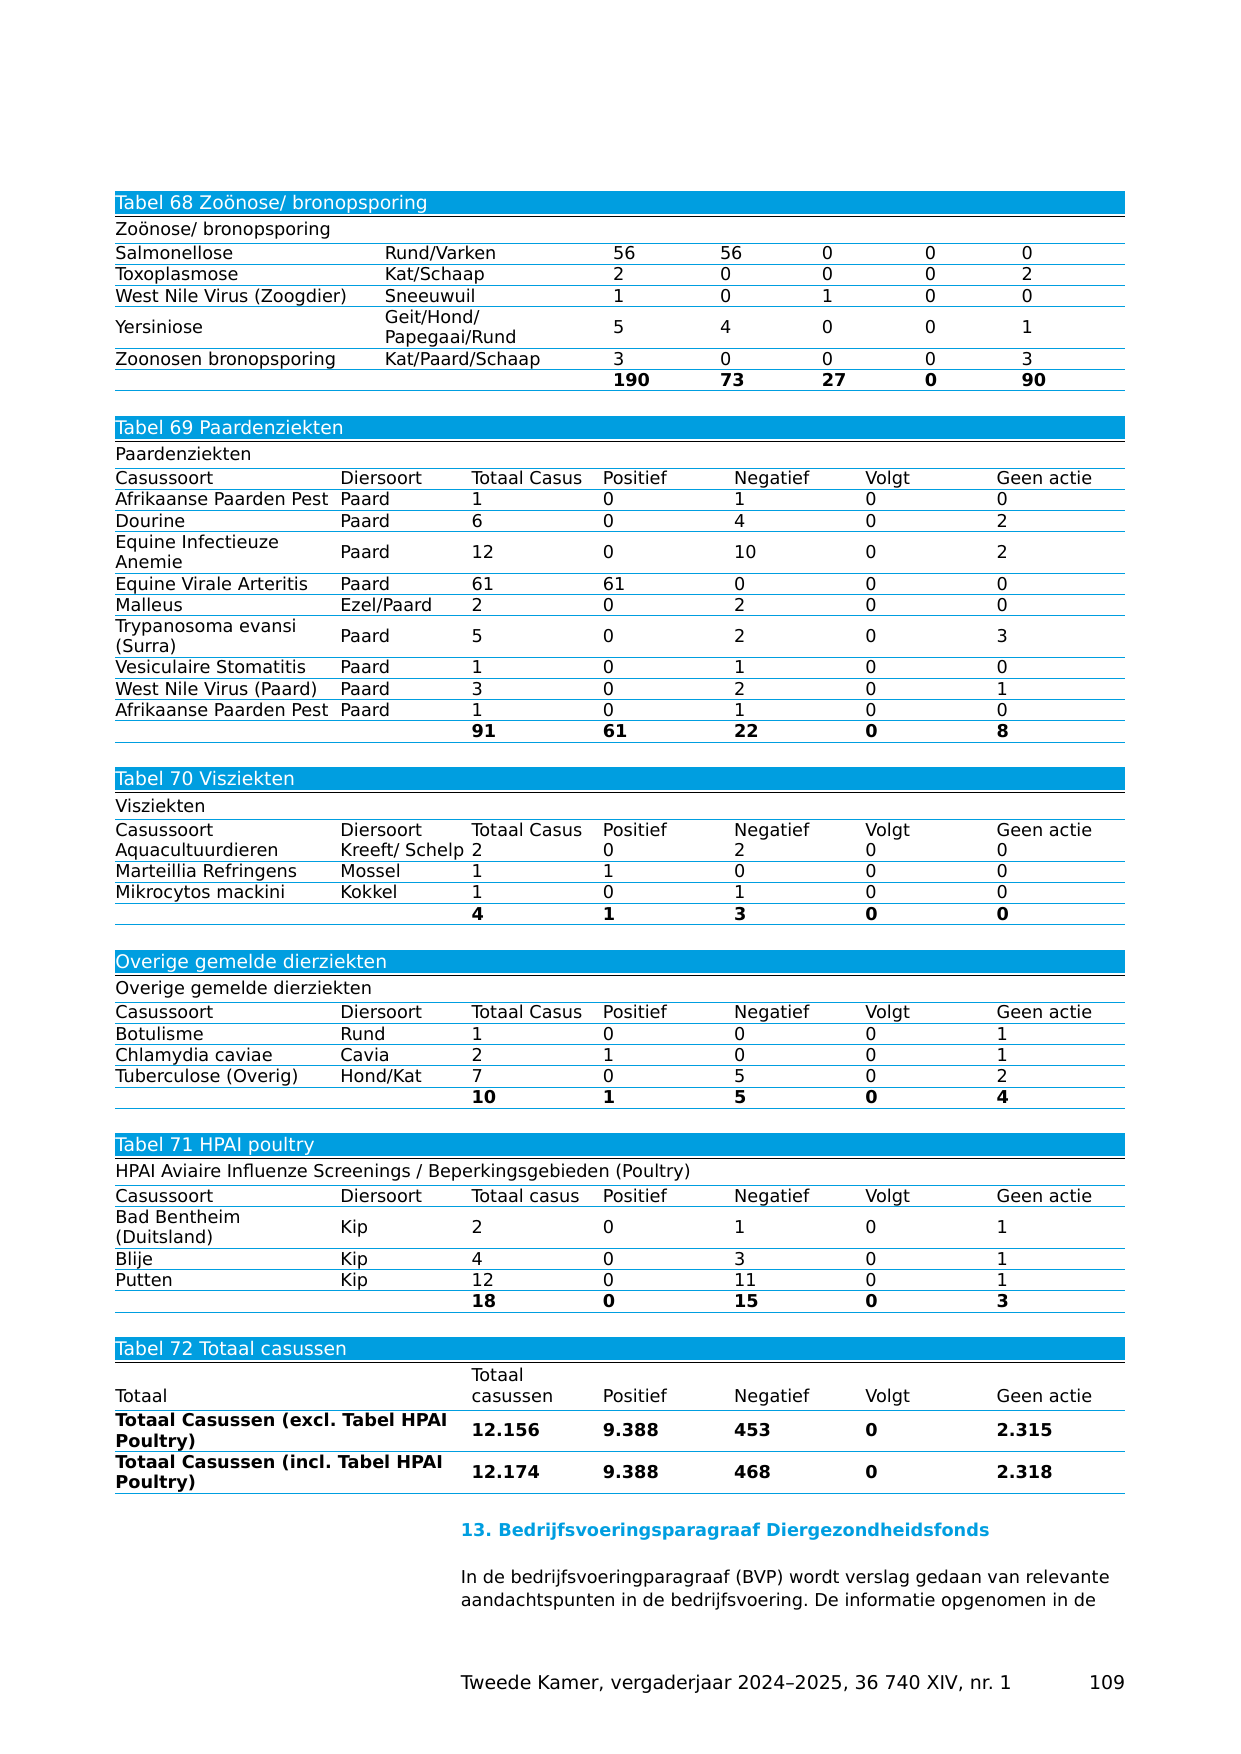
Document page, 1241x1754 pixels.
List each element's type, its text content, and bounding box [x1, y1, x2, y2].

table_cell Totaal Casus [469, 820, 600, 840]
table_cell 0 [862, 1411, 993, 1451]
table_cell Zoonosen bronopsporing [115, 349, 382, 369]
table_cell 5 [731, 1066, 862, 1086]
table_cell 1 [731, 490, 862, 510]
table_cell 5 [469, 616, 600, 657]
table_cell 1 [731, 1207, 862, 1248]
table_cell Volgt [862, 469, 993, 489]
table_cell Hond/Kat [337, 1066, 468, 1086]
table_cell Mossel [337, 862, 468, 882]
table_cell 1 [600, 1088, 731, 1107]
table_cell Kat/Schaap [382, 265, 610, 285]
table_cell West Nile Virus (Zoogdier) [115, 286, 382, 306]
table_cell 1 [994, 1024, 1125, 1044]
table_cell Kip [337, 1249, 468, 1269]
table_cell Totaal [115, 1363, 468, 1409]
table_cell Paard [337, 700, 468, 720]
table_cell 2 [469, 595, 600, 615]
table_cell 10 [731, 532, 862, 573]
table_cell Cavia [337, 1045, 468, 1065]
table_cell 3 [731, 904, 862, 924]
table_cell Totaal casussen [469, 1363, 600, 1409]
table_cell 0 [862, 862, 993, 882]
table_cell Kat/Paard/Schaap [382, 349, 610, 369]
table_cell 1 [731, 883, 862, 903]
table_cell 0 [600, 1291, 731, 1311]
table_cell 2.315 [994, 1411, 1125, 1451]
table_cell Casussoort [115, 820, 337, 840]
table_cell 3 [994, 616, 1125, 657]
table_cell 0 [862, 840, 993, 861]
table_cell [337, 1088, 468, 1107]
table_cell Toxoplasmose [115, 265, 382, 285]
table_cell 0 [819, 307, 922, 348]
table_cell Overige gemelde dierziekten [115, 976, 1125, 1002]
table_cell [994, 1159, 1125, 1185]
table_cell 0 [1019, 286, 1125, 306]
table_cell Paard [337, 658, 468, 678]
table_cell Trypanosoma evansi (Surra) [115, 616, 337, 657]
table_cell 3 [469, 679, 600, 699]
table_cell 27 [819, 370, 922, 390]
table_cell 3 [1019, 349, 1125, 369]
table_cell 61 [600, 721, 731, 742]
table_cell 5 [731, 1088, 862, 1107]
table_cell 12.174 [469, 1452, 600, 1493]
table_cell 2 [731, 616, 862, 657]
table_cell 61 [469, 574, 600, 594]
table_cell Sneeuwuil [382, 286, 610, 306]
table_cell 0 [731, 862, 862, 882]
table_cell Geen actie [994, 1363, 1125, 1409]
table_cell [115, 904, 337, 924]
table_cell 0 [819, 244, 922, 264]
table_cell 0 [862, 883, 993, 903]
table_cell 0 [600, 1024, 731, 1044]
table_cell 12 [469, 532, 600, 573]
table_cell Paard [337, 679, 468, 699]
table_cell 0 [862, 574, 993, 594]
table_cell 3 [994, 1291, 1125, 1311]
table_cell Equine Infectieuze Anemie [115, 532, 337, 573]
table_cell 0 [600, 679, 731, 699]
table_cell [337, 1291, 468, 1311]
table_cell Salmonellose [115, 244, 382, 264]
table_cell Marteillia Refringens [115, 862, 337, 882]
table_cell 0 [862, 595, 993, 615]
table_cell 0 [600, 511, 731, 531]
table_cell 0 [862, 511, 993, 531]
table_cell Diersoort [337, 1186, 468, 1206]
table_cell Diersoort [337, 820, 468, 840]
table_cell Aquacultuurdieren [115, 840, 337, 861]
table_cell 2 [994, 511, 1125, 531]
table_cell Yersiniose [115, 307, 382, 348]
table_cell Paard [337, 532, 468, 573]
table_cell Volgt [862, 1003, 993, 1023]
table_cell 4 [731, 511, 862, 531]
table_cell 2.318 [994, 1452, 1125, 1493]
table_cell 0 [717, 286, 819, 306]
table_cell [115, 1291, 337, 1311]
table_cell Diersoort [337, 1003, 468, 1023]
table_cell 0 [600, 1270, 731, 1290]
table_cell Positief [600, 820, 731, 840]
table_cell [337, 721, 468, 742]
table_cell 1 [469, 700, 600, 720]
table_cell Zoönose/ bronopsporing [115, 217, 1125, 243]
table_cell Mikrocytos mackini [115, 883, 337, 903]
table_cell 1 [731, 700, 862, 720]
table_cell 2 [731, 679, 862, 699]
table_cell 12.156 [469, 1411, 600, 1451]
table_cell Totaal Casus [469, 469, 600, 489]
table_cell Negatief [731, 1003, 862, 1023]
table_cell 0 [600, 658, 731, 678]
table_cell 0 [819, 349, 922, 369]
table_cell 2 [610, 265, 717, 285]
table_cell 0 [862, 904, 993, 924]
table_cell 2 [469, 1207, 600, 1248]
table_cell Volgt [862, 1186, 993, 1206]
table_cell 18 [469, 1291, 600, 1311]
table_cell 6 [469, 511, 600, 531]
table_cell 1 [610, 286, 717, 306]
table_cell HPAI Aviaire Influenze Screenings / Beperkingsgebieden (Poultry) [115, 1159, 993, 1185]
table_cell 1 [1019, 307, 1125, 348]
table_cell 0 [994, 490, 1125, 510]
table_cell Totaal Casussen (incl. Tabel HPAI Poultry) [115, 1452, 468, 1493]
table_cell Rund [337, 1024, 468, 1044]
table_cell 0 [994, 574, 1125, 594]
table_cell Geen actie [994, 1003, 1125, 1023]
table_cell 1 [600, 1045, 731, 1065]
table_cell Negatief [731, 820, 862, 840]
table_cell 1 [469, 490, 600, 510]
table_cell Rund/Varken [382, 244, 610, 264]
table_cell [115, 1088, 337, 1107]
table_cell 11 [731, 1270, 862, 1290]
table_cell 0 [862, 700, 993, 720]
table_cell Casussoort [115, 469, 337, 489]
table_cell 0 [862, 679, 993, 699]
table_cell Geit/Hond/ Papegaai/Rund [382, 307, 610, 348]
table_cell 1 [994, 679, 1125, 699]
table_cell 0 [922, 349, 1018, 369]
table_cell Casussoort [115, 1186, 337, 1206]
table_cell 90 [1019, 370, 1125, 390]
table_cell 0 [862, 1045, 993, 1065]
table_cell 1 [469, 658, 600, 678]
table_cell 91 [469, 721, 600, 742]
table_cell 1 [994, 1270, 1125, 1290]
table_cell 1 [994, 1207, 1125, 1248]
table_cell Afrikaanse Paarden Pest [115, 700, 337, 720]
table_cell 0 [862, 490, 993, 510]
table_cell 0 [922, 265, 1018, 285]
text In de bedrijfsvoeringparagraaf (BVP) wordt verslag gedaan van relevante aandachtspunten in de bedrijfsvoering. De informatie opgenomen in de [461, 1565, 1125, 1611]
table_cell 7 [469, 1066, 600, 1086]
table_cell 1 [819, 286, 922, 306]
table_cell 2 [731, 840, 862, 861]
table_cell 0 [600, 595, 731, 615]
table_cell 0 [994, 862, 1125, 882]
table_cell 0 [862, 1249, 993, 1269]
table_cell Vesiculaire Stomatitis [115, 658, 337, 678]
table_cell Chlamydia caviae [115, 1045, 337, 1065]
table_cell 0 [600, 840, 731, 861]
table_cell Positief [600, 1003, 731, 1023]
table_cell Kokkel [337, 883, 468, 903]
table_cell 0 [717, 265, 819, 285]
table_cell Positief [600, 469, 731, 489]
table_cell 0 [994, 904, 1125, 924]
table_cell 0 [600, 490, 731, 510]
table_cell 1 [994, 1249, 1125, 1269]
table_cell 2 [731, 595, 862, 615]
table_cell 9.388 [600, 1411, 731, 1451]
table_cell 0 [862, 1088, 993, 1107]
table_cell 0 [600, 700, 731, 720]
table_cell 1 [994, 1045, 1125, 1065]
table_cell Negatief [731, 1363, 862, 1409]
table_cell Geen actie [994, 469, 1125, 489]
table_cell 1 [469, 1024, 600, 1044]
table_cell 468 [731, 1452, 862, 1493]
table_cell Ezel/Paard [337, 595, 468, 615]
table_cell 0 [862, 1270, 993, 1290]
table_cell 0 [819, 265, 922, 285]
table_cell 3 [610, 349, 717, 369]
table_cell 0 [600, 1249, 731, 1269]
table_cell 0 [1019, 244, 1125, 264]
table_cell 0 [922, 307, 1018, 348]
table_cell 3 [731, 1249, 862, 1269]
table_cell 0 [600, 616, 731, 657]
table_cell 1 [600, 862, 731, 882]
table_cell 0 [600, 883, 731, 903]
table_cell 0 [862, 1066, 993, 1086]
table_cell 0 [994, 658, 1125, 678]
table_cell 4 [469, 1249, 600, 1269]
table_cell [115, 721, 337, 742]
table_cell Tuberculose (Overig) [115, 1066, 337, 1086]
table_cell 1 [469, 862, 600, 882]
table_cell 0 [862, 1207, 993, 1248]
table_cell 5 [610, 307, 717, 348]
table_cell 190 [610, 370, 717, 390]
table_cell [115, 370, 382, 390]
table_cell 4 [717, 307, 819, 348]
table_cell 0 [862, 1291, 993, 1311]
table_cell 1 [600, 904, 731, 924]
table_cell Totaal Casussen (excl. Tabel HPAI Poultry) [115, 1411, 468, 1451]
table_cell 12 [469, 1270, 600, 1290]
table_cell [337, 904, 468, 924]
table_cell 2 [469, 840, 600, 861]
table_cell 0 [600, 1207, 731, 1248]
table_cell Malleus [115, 595, 337, 615]
table_cell 0 [994, 595, 1125, 615]
table_cell Geen actie [994, 820, 1125, 840]
table_cell 61 [600, 574, 731, 594]
table_cell Afrikaanse Paarden Pest [115, 490, 337, 510]
table_cell Negatief [731, 1186, 862, 1206]
table_cell 0 [862, 721, 993, 742]
table_cell 4 [994, 1088, 1125, 1107]
table_cell Equine Virale Arteritis [115, 574, 337, 594]
table_cell Kip [337, 1270, 468, 1290]
table_cell 0 [600, 532, 731, 573]
table_cell 4 [469, 904, 600, 924]
table_cell 0 [862, 1024, 993, 1044]
table_cell Kip [337, 1207, 468, 1248]
table_cell 22 [731, 721, 862, 742]
table_cell 0 [862, 532, 993, 573]
table_cell West Nile Virus (Paard) [115, 679, 337, 699]
table_cell 0 [862, 1452, 993, 1493]
table_cell Kreeft/ Schelp [337, 840, 468, 861]
table_cell 56 [610, 244, 717, 264]
table_cell Totaal casus [469, 1186, 600, 1206]
table_cell 8 [994, 721, 1125, 742]
table_cell 10 [469, 1088, 600, 1107]
table_cell 0 [994, 840, 1125, 861]
table_cell 0 [994, 700, 1125, 720]
table_cell 15 [731, 1291, 862, 1311]
table_cell 0 [862, 658, 993, 678]
table_cell Putten [115, 1270, 337, 1290]
table_cell Volgt [862, 820, 993, 840]
table_cell 73 [717, 370, 819, 390]
table_cell Paard [337, 490, 468, 510]
table_cell Totaal Casus [469, 1003, 600, 1023]
table_cell Bad Bentheim (Duitsland) [115, 1207, 337, 1248]
table_cell Diersoort [337, 469, 468, 489]
table_cell Blije [115, 1249, 337, 1269]
table_cell Paard [337, 616, 468, 657]
table_cell 0 [717, 349, 819, 369]
table_cell 56 [717, 244, 819, 264]
title 13. Bedrijfsvoeringsparagraaf Diergezondheidsfonds [461, 1518, 1125, 1541]
table_cell 2 [469, 1045, 600, 1065]
table_cell 0 [922, 244, 1018, 264]
table_cell Positief [600, 1186, 731, 1206]
table_cell 0 [731, 1024, 862, 1044]
table_cell Negatief [731, 469, 862, 489]
table_cell 0 [600, 1066, 731, 1086]
table_cell [382, 370, 610, 390]
table_cell Geen actie [994, 1186, 1125, 1206]
table_cell 9.388 [600, 1452, 731, 1493]
table_cell Positief [600, 1363, 731, 1409]
table_cell Botulisme [115, 1024, 337, 1044]
table_cell Paard [337, 574, 468, 594]
table_cell 0 [922, 286, 1018, 306]
table_cell 0 [922, 370, 1018, 390]
table_cell 1 [469, 883, 600, 903]
table_cell 1 [731, 658, 862, 678]
table_cell 2 [994, 1066, 1125, 1086]
table_cell Casussoort [115, 1003, 337, 1023]
table_cell 0 [731, 574, 862, 594]
table_cell Visziekten [115, 793, 1125, 819]
table_cell Volgt [862, 1363, 993, 1409]
table_cell Paardenziekten [115, 442, 1125, 468]
table_cell Paard [337, 511, 468, 531]
table_cell 0 [731, 1045, 862, 1065]
table_cell Dourine [115, 511, 337, 531]
table_cell 2 [994, 532, 1125, 573]
table_cell 2 [1019, 265, 1125, 285]
table_cell 453 [731, 1411, 862, 1451]
table_cell 0 [862, 616, 993, 657]
table_cell 0 [994, 883, 1125, 903]
